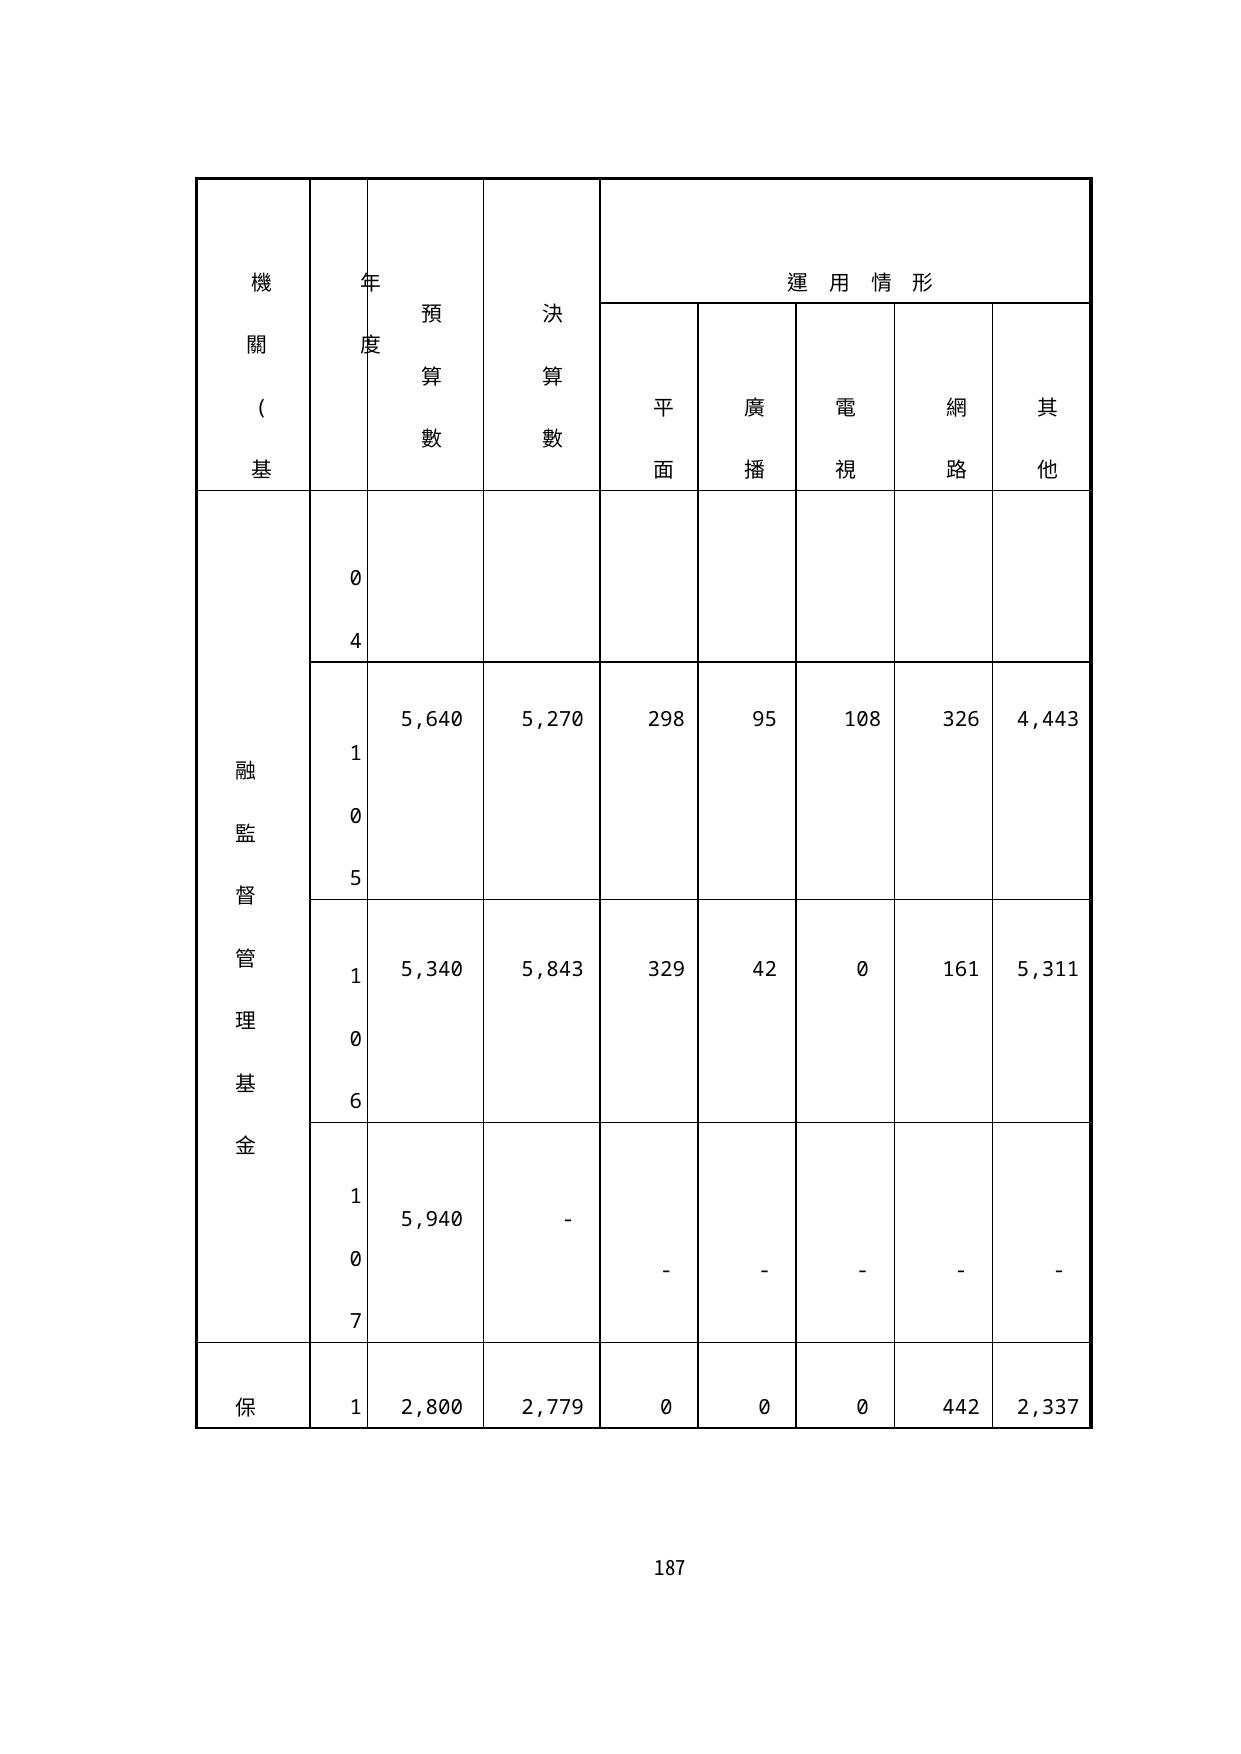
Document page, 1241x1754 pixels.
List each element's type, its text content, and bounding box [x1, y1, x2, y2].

table_cell 平面 [601, 304, 697, 490]
table_cell 42 [699, 900, 795, 1121]
table_cell [601, 491, 697, 661]
table_cell [895, 491, 992, 661]
table_cell 298 [601, 663, 697, 898]
table_cell 5,640 [368, 663, 483, 898]
table_cell 108 [797, 663, 894, 898]
table_cell 廣播 [699, 304, 795, 490]
table_cell 5,340 [368, 900, 483, 1121]
table_cell [368, 491, 483, 661]
table_cell 95 [699, 663, 795, 898]
table_cell 326 [895, 663, 992, 898]
table_cell 網路 [895, 304, 992, 490]
table_cell [797, 491, 894, 661]
table_cell 4,443 [993, 663, 1089, 898]
table_cell 0 [601, 1343, 697, 1427]
table_cell - [797, 1123, 894, 1342]
table_cell 2,337 [993, 1343, 1089, 1427]
table_cell 107 [311, 1123, 367, 1342]
table_cell 5,843 [484, 900, 599, 1121]
table_header 機關(基金)名稱 [198, 180, 309, 490]
table_cell 2,779 [484, 1343, 599, 1427]
table_cell 5,940 [368, 1123, 483, 1342]
table_cell [993, 491, 1089, 661]
table_cell 0 [797, 900, 894, 1121]
table_cell - [993, 1123, 1089, 1342]
table_header 預算數 [368, 180, 483, 490]
table_cell 161 [895, 900, 992, 1121]
table_cell 其他 [993, 304, 1089, 490]
table_cell 105 [311, 663, 367, 898]
table_cell [699, 491, 795, 661]
table_cell 442 [895, 1343, 992, 1427]
table_cell - [601, 1123, 697, 1342]
table_cell 5,311 [993, 900, 1089, 1121]
table_cell 106 [311, 900, 367, 1121]
table_cell 保 [198, 1343, 309, 1427]
table_cell 融監督管理基金 [198, 491, 309, 1342]
table_cell - [484, 1123, 599, 1342]
table_cell 0 [699, 1343, 795, 1427]
table_header 運用情形 [601, 180, 1089, 302]
table_cell 0 [797, 1343, 894, 1427]
table_cell 電視 [797, 304, 894, 490]
table_cell 329 [601, 900, 697, 1121]
table_cell 04 [311, 491, 367, 661]
table_cell - [699, 1123, 795, 1342]
table_cell 104 [311, 1343, 367, 1427]
table_header 決算數 [484, 180, 599, 490]
table_cell 5,270 [484, 663, 599, 898]
table_cell - [895, 1123, 992, 1342]
table_header 年度 [311, 180, 367, 490]
table_cell [484, 491, 599, 661]
table_cell 2,800 [368, 1343, 483, 1427]
